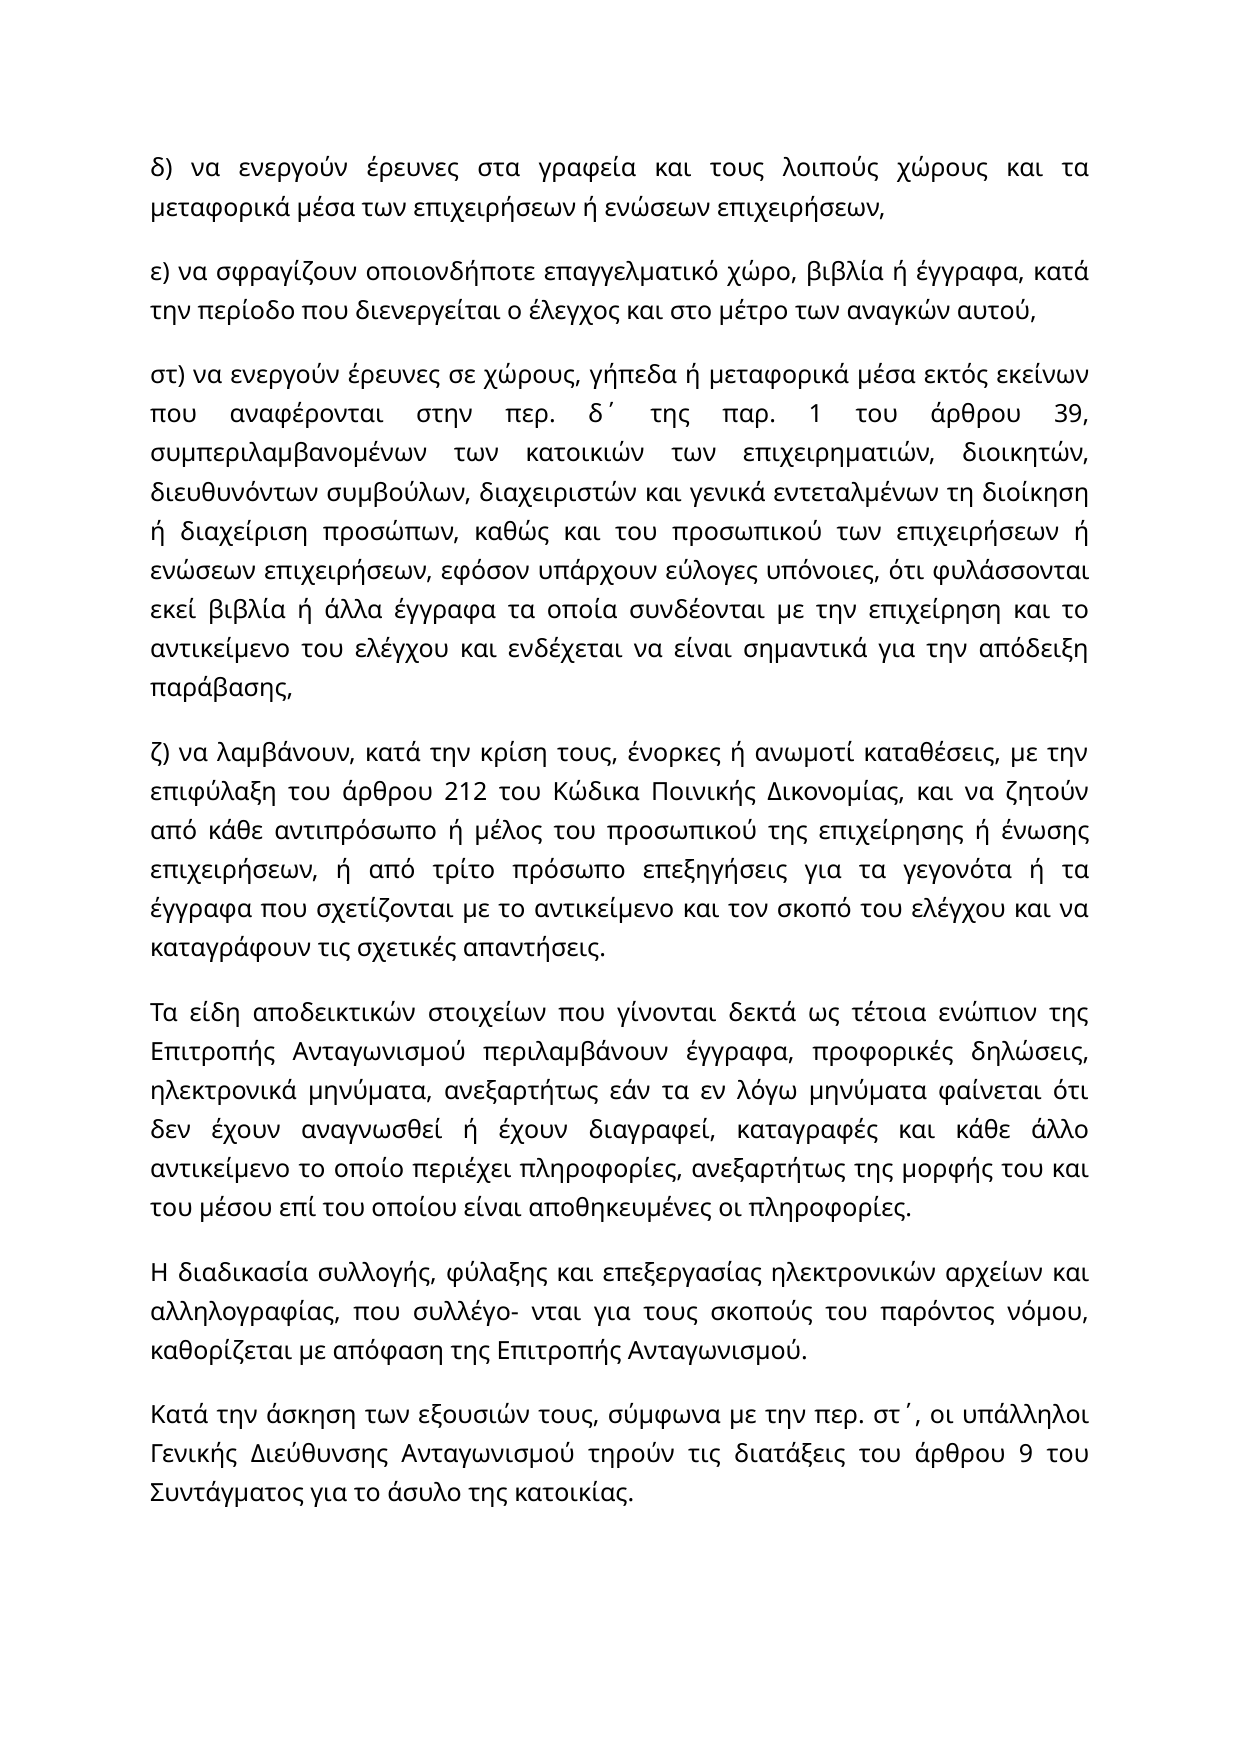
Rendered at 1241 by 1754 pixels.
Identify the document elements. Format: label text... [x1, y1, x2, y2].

text Κατά την άσκηση των εξουσιών τους, σύμφωνα με την περ. στ΄, οι υπάλληλοι Γενικής Διεύθυνσης Ανταγωνισμού τηρούν τις διατάξεις του άρθρου 9 του Συντάγματος για το άσυλο της κατοικίας. [150, 1397, 1090, 1509]
text ε) να σφραγίζουν οποιονδήποτε επαγγελματικό χώρο, βιβλία ή έγγραφα, κατά την περίοδο που διενεργείται ο έλεγχος και στο μέτρο των αναγκών αυτού, [150, 253, 1090, 327]
text στ) να ενεργούν έρευνες σε χώρους, γήπεδα ή μεταφορικά μέσα εκτός εκείνων που αναφέρονται στην περ. δ΄ της παρ. 1 του άρθρου 39, συμπεριλαμβανομένων των κατοικιών των επιχειρηματιών, διοικητών, διευθυνόντων συμβούλων, διαχειριστών και γενικά εντεταλμένων τη διοίκηση ή διαχείριση προσώπων, καθώς και του προσωπικού των επιχειρήσεων ή ενώσεων επιχειρήσεων, εφόσον υπάρχουν εύλογες υπόνοιες, ότι φυλάσσονται εκεί βιβλία ή άλλα έγγραφα τα οποία συνδέονται με την επιχείρηση και το αντικείμενο του ελέγχου και ενδέχεται να είναι σημαντικά για την απόδειξη παράβασης, [150, 357, 1090, 704]
text ζ) να λαμβάνουν, κατά την κρίση τους, ένορκες ή ανωμοτί καταθέσεις, με την επιφύλαξη του άρθρου 212 του Κώδικα Ποινικής Δικονομίας, και να ζητούν από κάθε αντιπρόσωπο ή μέλος του προσωπικού της επιχείρησης ή ένωσης επιχειρήσεων, ή από τρίτο πρόσωπο επεξηγήσεις για τα γεγονότα ή τα έγγραφα που σχετίζονται με το αντικείμενο και τον σκοπό του ελέγχου και να καταγράφουν τις σχετικές απαντήσεις. [150, 734, 1090, 964]
text δ) να ενεργούν έρευνες στα γραφεία και τους λοιπούς χώρους και τα μεταφορικά μέσα των επιχειρήσεων ή ενώσεων επιχειρήσεων, [150, 150, 1090, 223]
text Τα είδη αποδεικτικών στοιχείων που γίνονται δεκτά ως τέτοια ενώπιον της Επιτροπής Ανταγωνισμού περιλαμβάνουν έγγραφα, προφορικές δηλώσεις, ηλεκτρονικά μηνύματα, ανεξαρτήτως εάν τα εν λόγω μηνύματα φαίνεται ότι δεν έχουν αναγνωσθεί ή έχουν διαγραφεί, καταγραφές και κάθε άλλο αντικείμενο το οποίο περιέχει πληροφορίες, ανεξαρτήτως της μορφής του και του μέσου επί του οποίου είναι αποθηκευμένες οι πληροφορίες. [150, 994, 1090, 1224]
text Η διαδικασία συλλογής, φύλαξης και επεξεργασίας ηλεκτρονικών αρχείων και αλληλογραφίας, που συλλέγο- νται για τους σκοπούς του παρόντος νόμου, καθορίζεται με απόφαση της Επιτροπής Ανταγωνισμού. [150, 1254, 1090, 1367]
